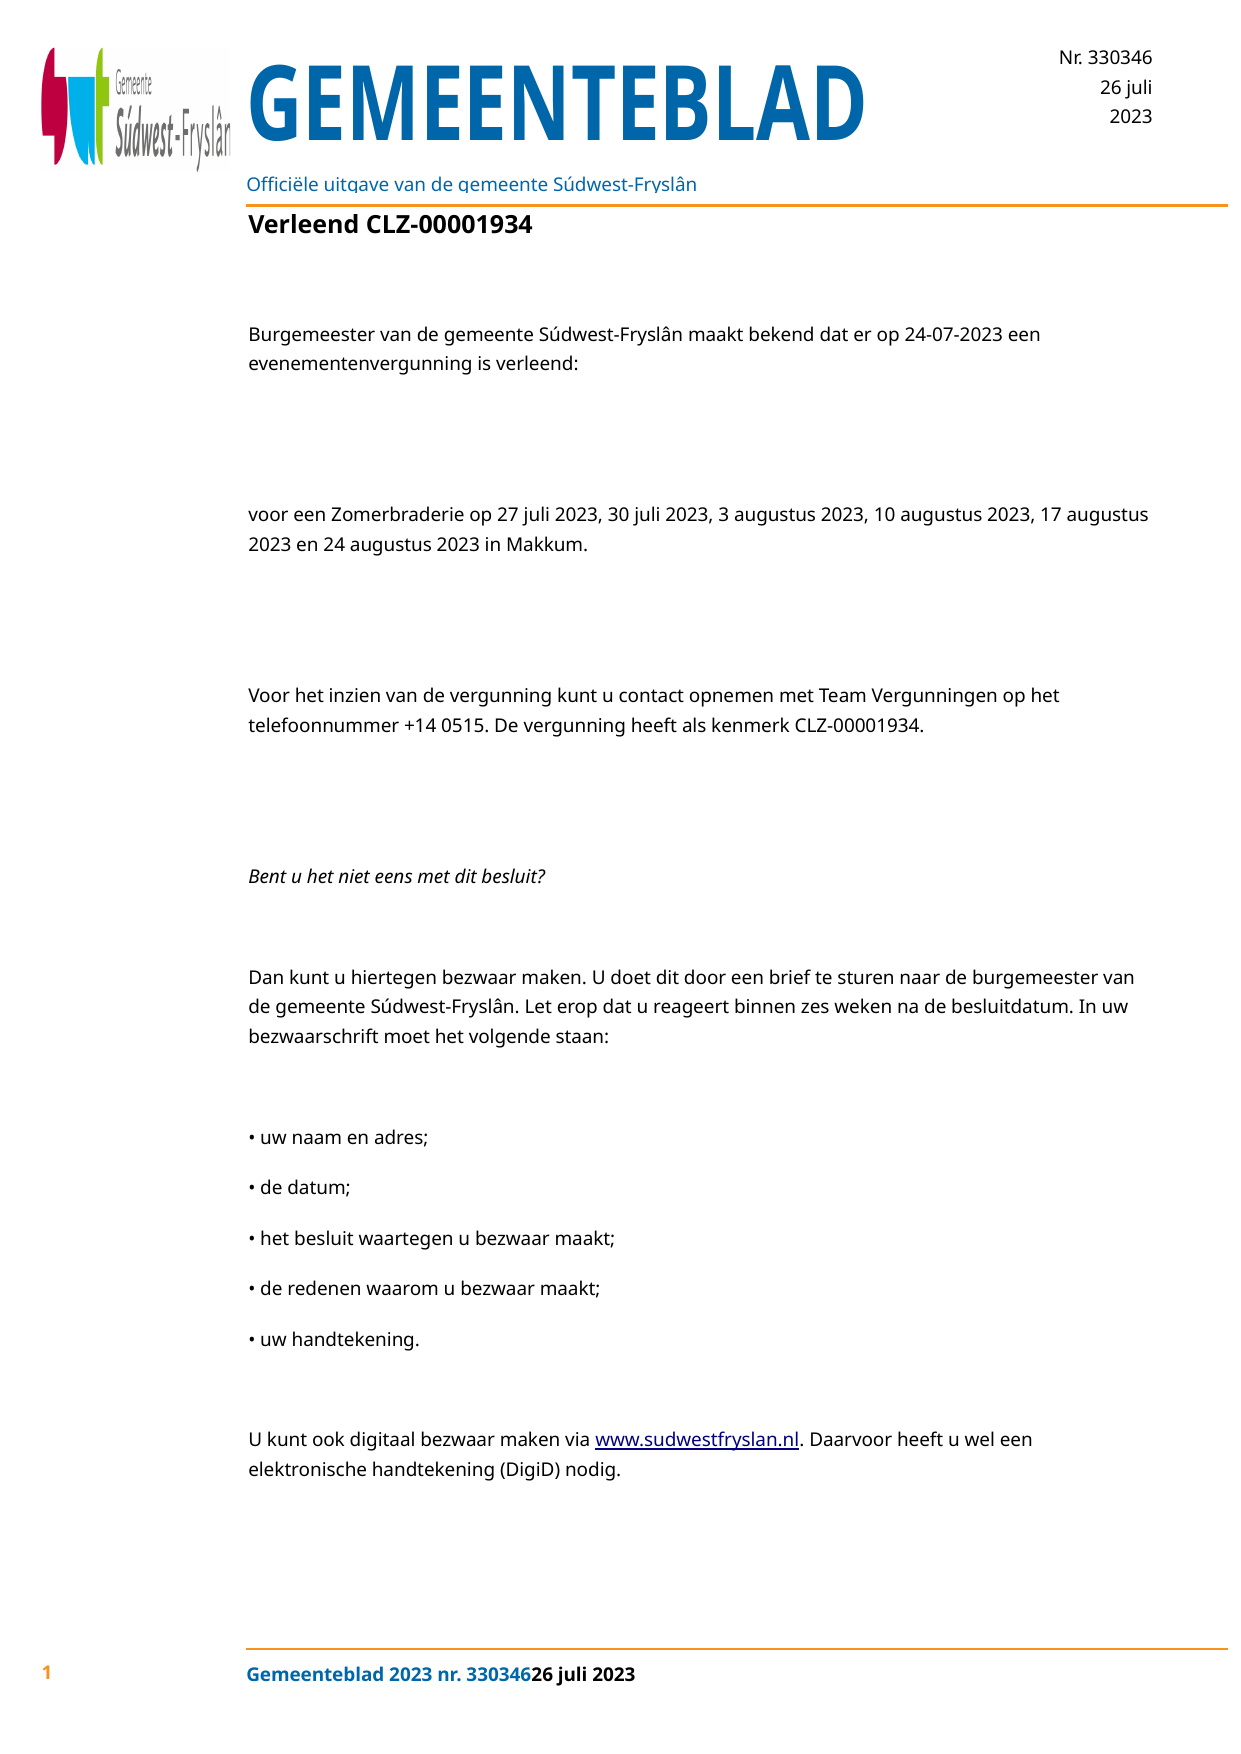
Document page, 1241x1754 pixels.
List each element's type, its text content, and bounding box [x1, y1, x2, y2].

text • uw naam en adres; [248, 1124, 1152, 1150]
text • het besluit waartegen u bezwaar maakt; [248, 1225, 1152, 1251]
text • de datum; [248, 1174, 1152, 1200]
text voor een Zomerbraderie op 27 juli 2023, 30 juli 2023, 3 augustus 2023, 10 augustus 2023, 17 augustus 2023 en 24 augustus 2023 in Makkum. [248, 502, 1152, 557]
text Burgemeester van de gemeente Súdwest-Fryslân maakt bekend dat er op 24-07-2023 een evenementenvergunning is verleend: [248, 321, 1152, 376]
text Voor het inzien van de vergunning kunt u contact opnemen met Team Vergunningen op het telefoonnummer +14 0515. De vergunning heeft als kenmerk CLZ-00001934. [248, 682, 1152, 738]
text • uw handtekening. [248, 1326, 1152, 1351]
text • de redenen waarom u bezwaar maakt; [248, 1275, 1152, 1301]
text Verleend CLZ-00001934 [248, 207, 1152, 241]
text U kunt ook digitaal bezwaar maken via www.sudwestfryslan.nl. Daarvoor heeft u wel een elektronische handtekening (DigiD) nodig. [248, 1427, 1152, 1482]
text Bent u het niet eens met dit besluit? [248, 863, 1152, 889]
text Dan kunt u hiertegen bezwaar maken. U doet dit door een brief te sturen naar de burgemeester van de gemeente Súdwest-Fryslân. Let erop dat u reageert binnen zes weken na de besluitdatum. In uw bezwaarschrift moet het volgende staan: [248, 964, 1152, 1049]
picture [41, 47, 231, 172]
